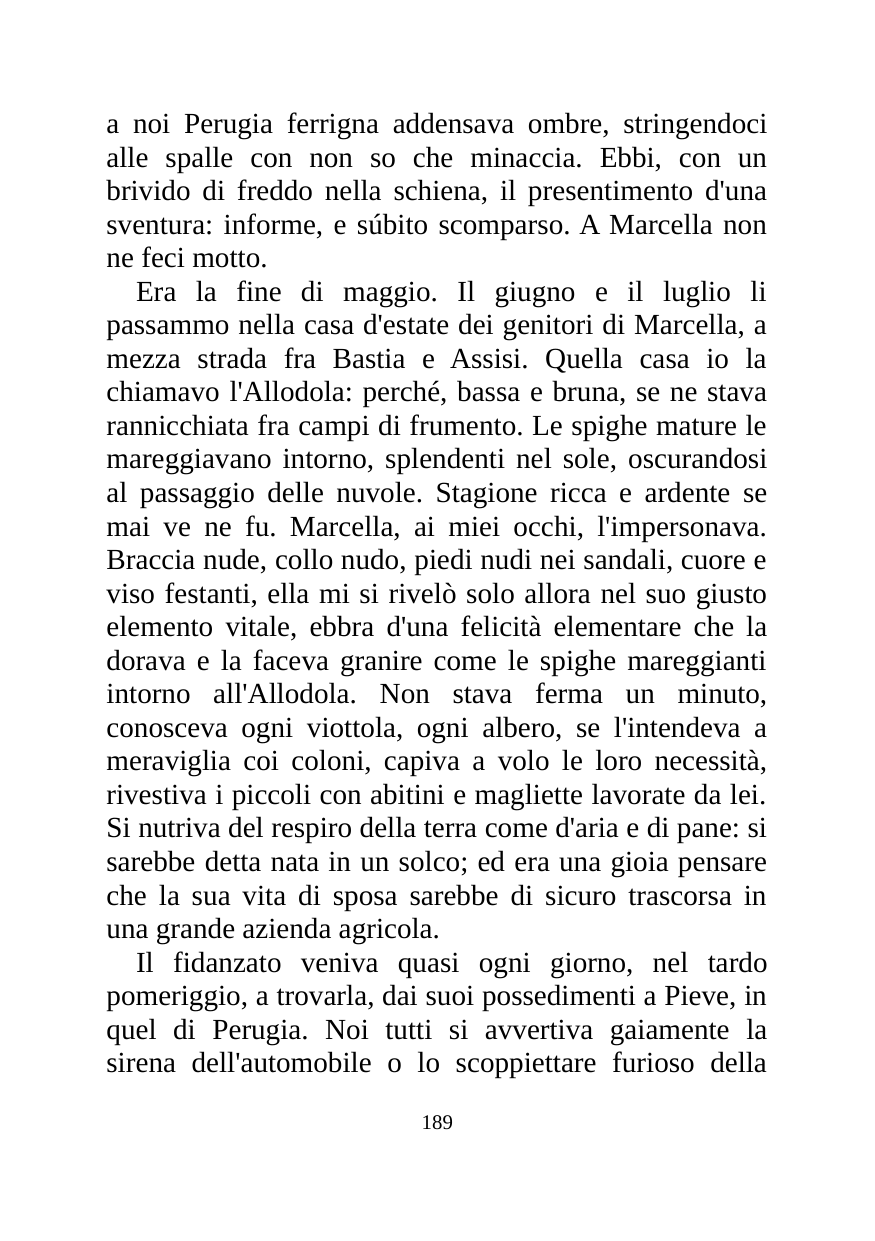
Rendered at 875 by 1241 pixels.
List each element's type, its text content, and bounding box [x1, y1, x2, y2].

text Era la fine di maggio. Il giugno e il luglio li passammo nella casa d'estate dei genitori di Marcella, a mezza strada fra Bastia e Assisi. Quella casa io la chiamavo l'Allodola: perché, bassa e bruna, se ne stava rannicchiata fra campi di frumento. Le spighe mature le mareggiavano intorno, splendenti nel sole, oscurandosi al passaggio delle nuvole. Stagione ricca e ardente se mai ve ne fu. Marcella, ai miei occhi, l'impersonava. Braccia nude, collo nudo, piedi nudi nei sandali, cuore e viso festanti, ella mi si rivelò solo allora nel suo giusto elemento vitale, ebbra d'una felicità elementare che la dorava e la faceva granire come le spighe mareggianti intorno all'Allodola. Non stava ferma un minuto, conosceva ogni viottola, ogni albero, se l'intendeva a meraviglia coi coloni, capiva a volo le loro necessità, rivestiva i piccoli con abitini e magliette lavorate da lei. Si nutriva del respiro della terra come d'aria e di pane: si sarebbe detta nata in un solco; ed era una gioia pensare che la sua vita di sposa sarebbe di sicuro trascorsa in una grande azienda agricola. [106, 274, 768, 945]
text a noi Perugia ferrigna addensava ombre, stringendoci alle spalle con non so che minaccia. Ebbi, con un brivido di freddo nella schiena, il presentimento d'una sventura: informe, e súbito scomparso. A Marcella non ne feci motto. [106, 106, 768, 274]
text Il fidanzato veniva quasi ogni giorno, nel tardo pomeriggio, a trovarla, dai suoi possedimenti a Pieve, in quel di Perugia. Noi tutti si avvertiva gaiamente la sirena dell'automobile o lo scoppiettare furioso della [106, 945, 768, 1079]
